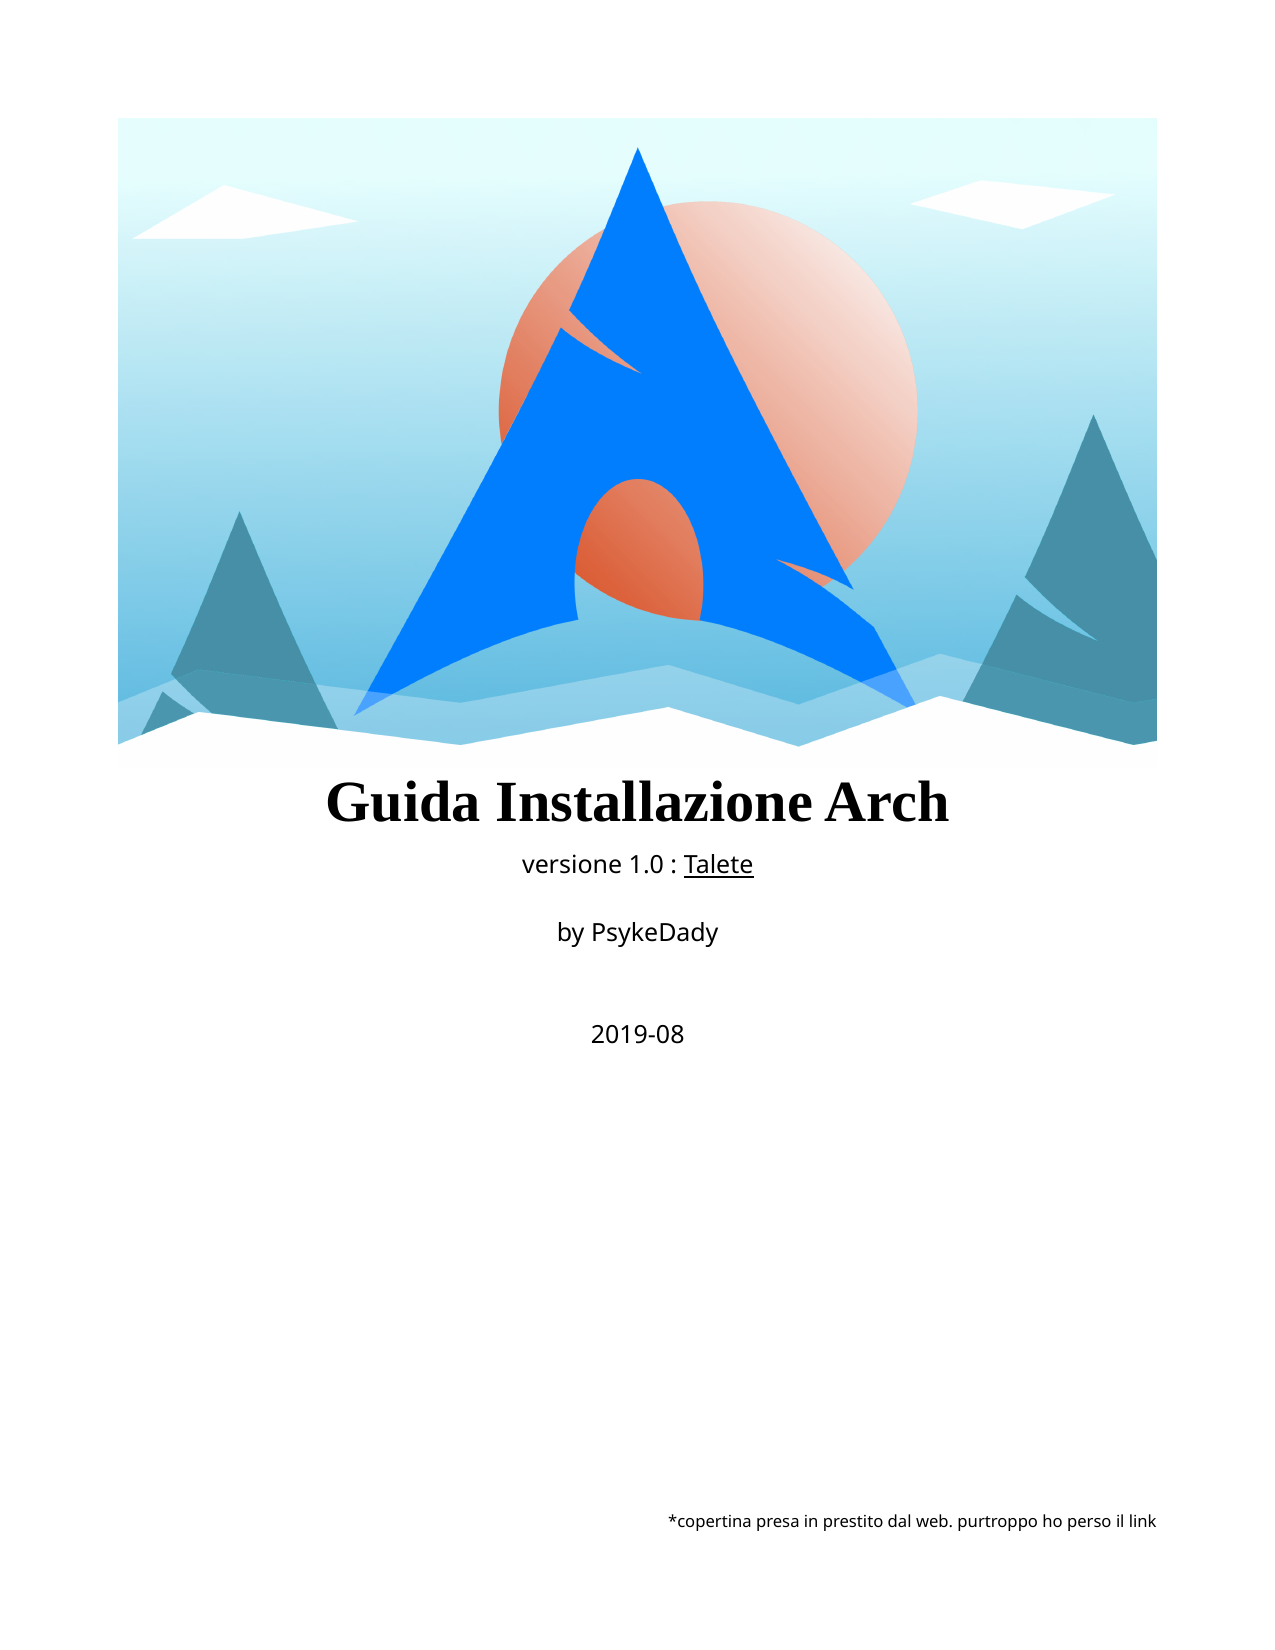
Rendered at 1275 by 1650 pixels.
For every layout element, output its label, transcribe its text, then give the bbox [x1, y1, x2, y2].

text versione 1.0 : Talete [118, 847, 1157, 881]
title Guida Installazione Arch [118, 768, 1157, 834]
text 2019-08 [118, 1017, 1157, 1051]
text by PsykeDady [118, 915, 1157, 949]
picture [118, 118, 1157, 768]
